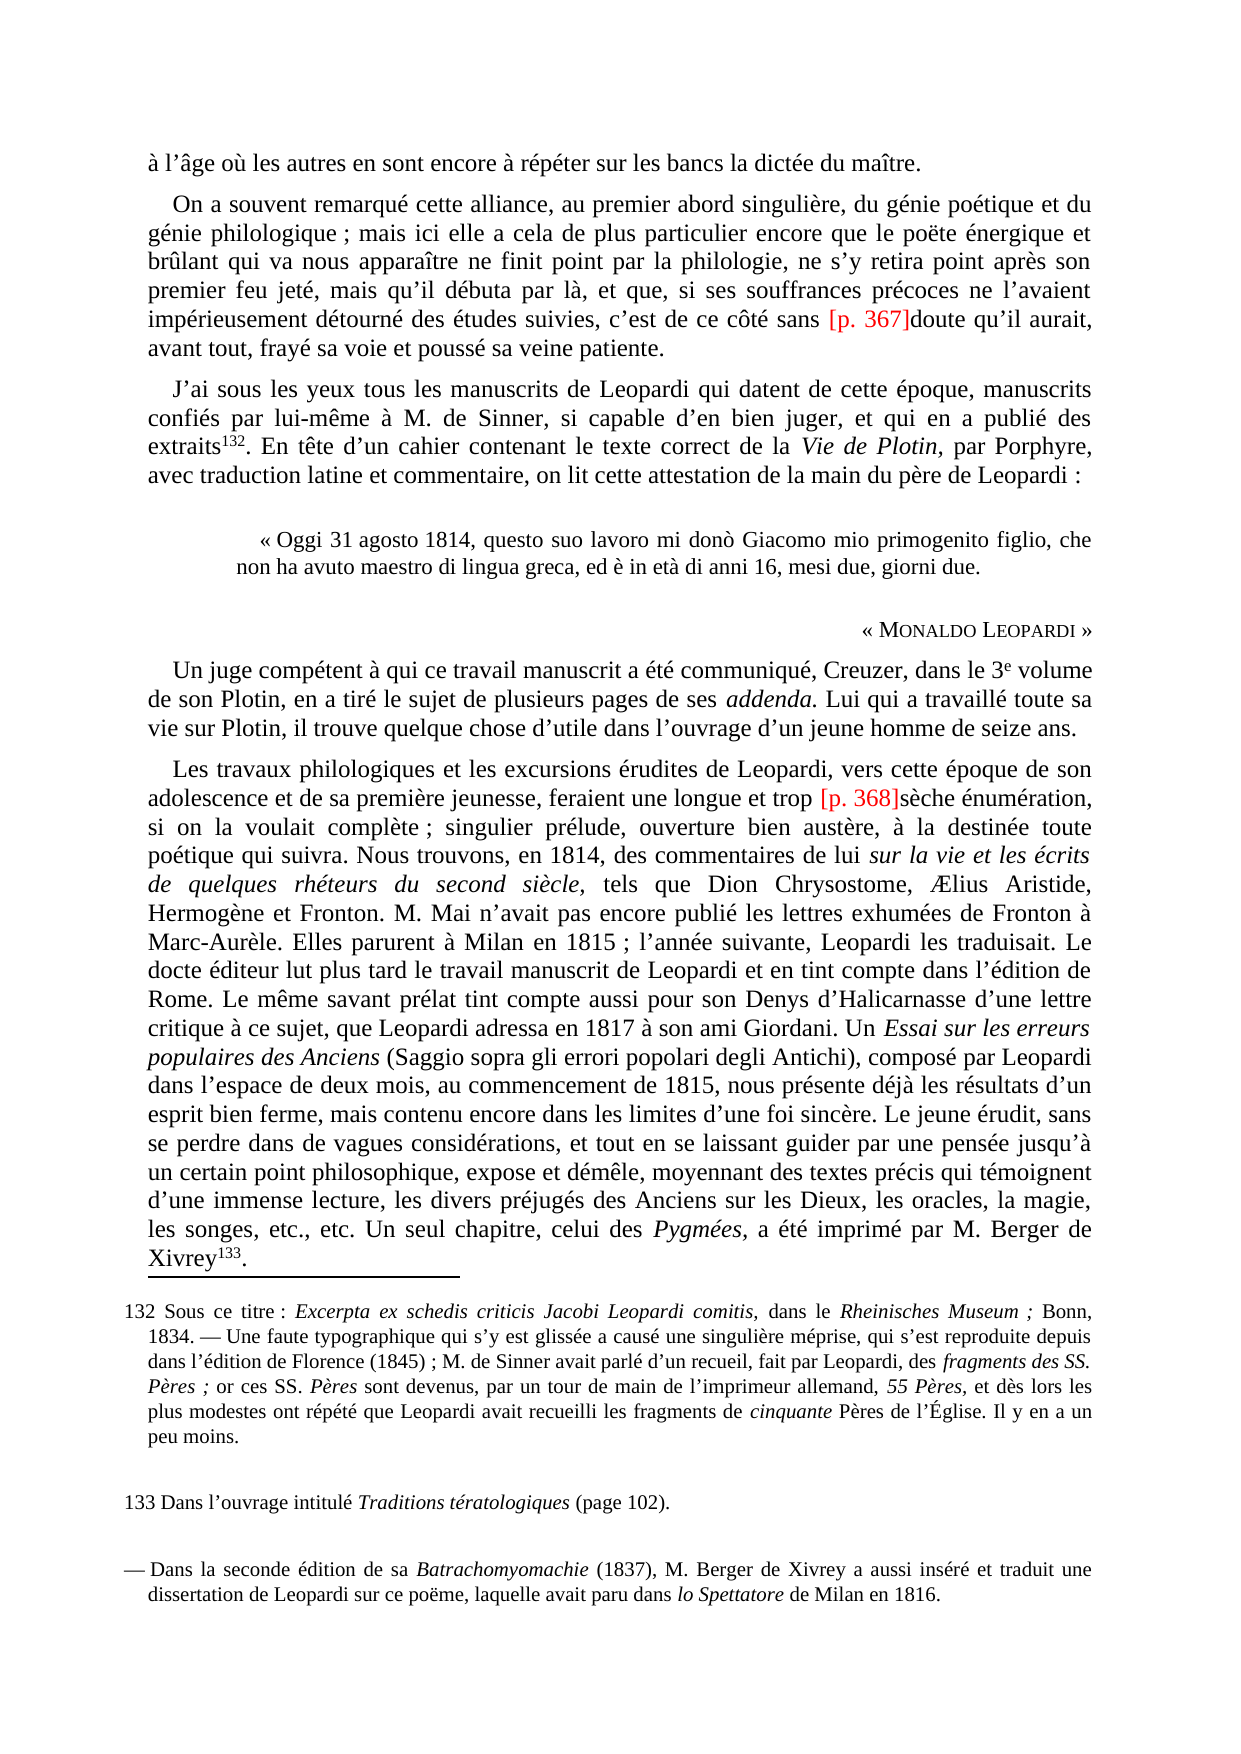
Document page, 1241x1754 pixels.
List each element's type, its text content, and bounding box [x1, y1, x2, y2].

text On a souvent remarqué cette alliance, au premier abord singulière, du génie poétique et du génie philologique ; mais ici elle a cela de plus particulier encore que le poëte énergique et brûlant qui va nous apparaître ne finit point par la philologie, ne s’y retira point après son premier feu jeté, mais qu’il débuta par là, et que, si ses souffrances précoces ne l’avaient impérieusement détourné des études suivies, c’est de ce côté sans [p. 367]doute qu’il aurait, avant tout, frayé sa voie et poussé sa veine patiente. [148, 189, 1093, 361]
text Un juge compétent à qui ce travail manuscrit a été communiqué, Creuzer, dans le 3e volume de son Plotin, en a tiré le sujet de plusieurs pages de ses addenda. Lui qui a travaillé toute sa vie sur Plotin, il trouve quelque chose d’utile dans l’ouvrage d’un jeune homme de seize ans. [148, 655, 1093, 742]
text Les travaux philologiques et les excursions érudites de Leopardi, vers cette époque de son adolescence et de sa première jeunesse, feraient une longue et trop [p. 368]sèche énumération, si on la voulait complète ; singulier prélude, ouverture bien austère, à la destinée toute poétique qui suivra. Nous trouvons, en 1814, des commentaires de lui sur la vie et les écrits de quelques rhéteurs du second siècle, tels que Dion Chrysostome, Ælius Aristide, Hermogène et Fronton. M. Mai n’avait pas encore publié les lettres exhumées de Fronton à Marc-Aurèle. Elles parurent à Milan en 1815 ; l’année suivante, Leopardi les traduisait. Le docte éditeur lut plus tard le travail manuscrit de Leopardi et en tint compte dans l’édition de Rome. Le même savant prélat tint compte aussi pour son Denys d’Halicarnasse d’une lettre critique à ce sujet, que Leopardi adressa en 1817 à son ami Giordani. Un Essai sur les erreurs populaires des Anciens (Saggio sopra gli errori popolari degli Antichi), composé par Leopardi dans l’espace de deux mois, au commencement de 1815, nous présente déjà les résultats d’un esprit bien ferme, mais contenu encore dans les limites d’une foi sincère. Le jeune érudit, sans se perdre dans de vagues considérations, et tout en se laissant guider par une pensée jusqu’à un certain point philosophique, expose et démêle, moyennant des textes précis qui témoignent d’une immense lecture, les divers préjugés des Anciens sur les Dieux, les oracles, la magie, les songes, etc., etc. Un seul chapitre, celui des Pygmées, a été imprimé par M. Berger de Xivrey. [148, 754, 1093, 1272]
text J’ai sous les yeux tous les manuscrits de Leopardi qui datent de cette époque, manuscrits confiés par lui-même à M. de Sinner, si capable d’en bien juger, et qui en a publié des extraits. En tête d’un cahier contenant le texte correct de la Vie de Plotin, par Porphyre, avec traduction latine et commentaire, on lit cette attestation de la main du père de Leopardi : [148, 374, 1093, 489]
text « Oggi 31 agosto 1814, questo suo lavoro mi donò Giacomo mio primogenito figlio, che non ha avuto maestro di lingua greca, ed è in età di anni 16, mesi due, giorni due. [236, 526, 1093, 579]
text Dans l’ouvrage intitulé Traditions tératologiques (page 102). [124, 1490, 1093, 1515]
text « Monaldo Leopardi » [148, 617, 1093, 643]
text à l’âge où les autres en sont encore à répéter sur les bancs la dictée du maître. [148, 148, 1093, 176]
text — Dans la seconde édition de sa Batrachomyomachie (1837), M. Berger de Xivrey a aussi inséré et traduit une dissertation de Leopardi sur ce poëme, laquelle avait paru dans lo Spettatore de Milan en 1816. [124, 1556, 1093, 1606]
text Sous ce titre : Excerpta ex schedis criticis Jacobi Leopardi comitis, dans le Rheinisches Museum ; Bonn, 1834. — Une faute typographique qui s’y est glissée a causé une singulière méprise, qui s’est reproduite depuis dans l’édition de Florence (1845) ; M. de Sinner avait parlé d’un recueil, fait par Leopardi, des fragments des SS. Pères ; or ces SS. Pères sont devenus, par un tour de main de l’imprimeur allemand, 55 Pères, et dès lors les plus modestes ont répété que Leopardi avait recueilli les fragments de cinquante Pères de l’Église. Il y en a un peu moins. [124, 1298, 1093, 1448]
